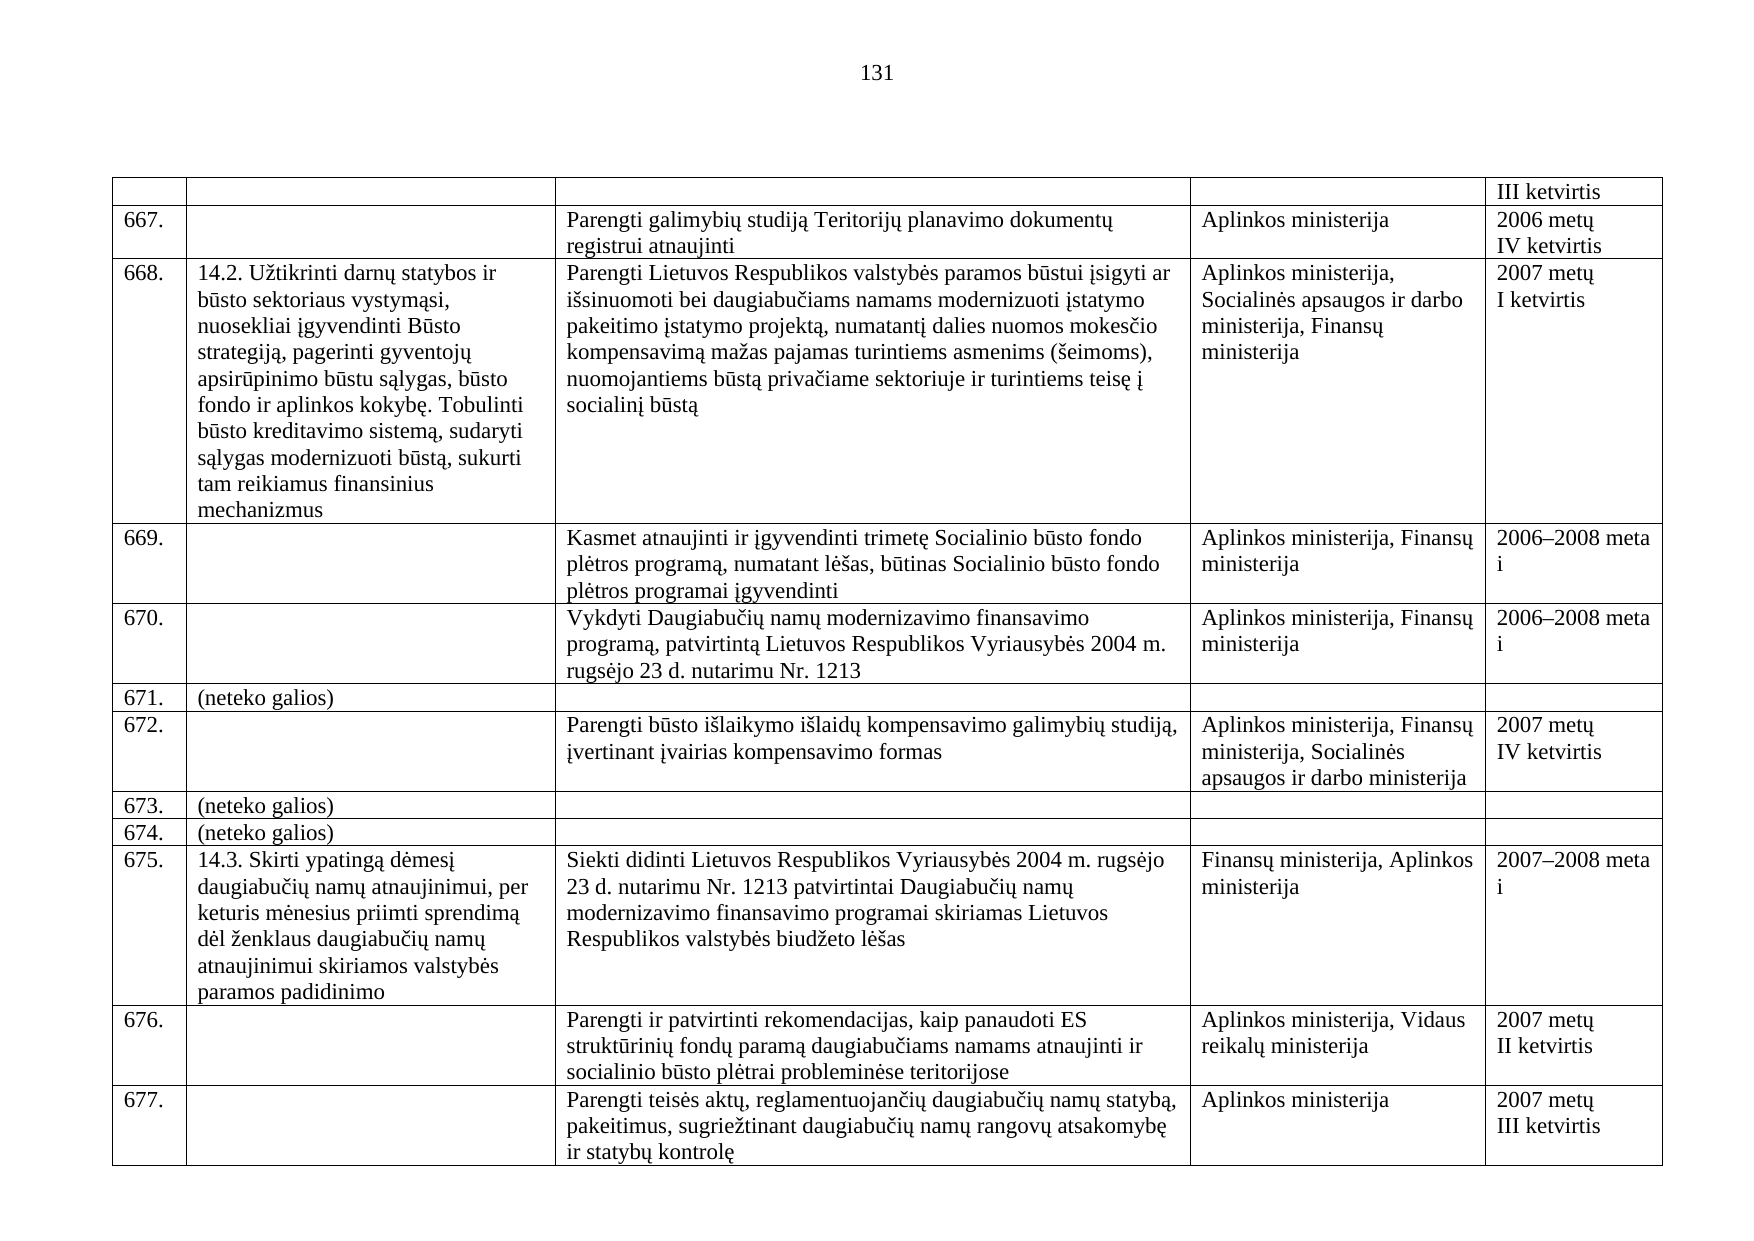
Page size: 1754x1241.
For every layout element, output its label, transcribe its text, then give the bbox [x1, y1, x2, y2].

table_cell [187, 178, 555, 204]
table_cell [556, 684, 1190, 711]
table_cell Aplinkos ministerija, Finansų ministerija, Socialinės apsaugos ir darbo ministerija [1191, 712, 1485, 791]
table_cell Aplinkos ministerija, Vidaus reikalų ministerija [1191, 1006, 1485, 1085]
table_cell [187, 1086, 555, 1165]
table_cell [1486, 684, 1662, 711]
table_cell 2007 metų III ketvirtis [1486, 1086, 1662, 1165]
table_cell 672. [113, 712, 186, 791]
table_cell [1486, 792, 1662, 818]
table_cell Kasmet atnaujinti ir įgyvendinti trimetę Socialinio būsto fondo plėtros programą, numatant lėšas, būtinas Socialinio būsto fondo plėtros programai įgyvendinti [556, 524, 1190, 603]
table_cell Parengti galimybių studiją Teritorijų planavimo dokumentų registrui atnaujinti [556, 206, 1190, 258]
table_cell [556, 178, 1190, 204]
table_cell 671. [113, 684, 186, 711]
table_cell 675. [113, 846, 186, 1004]
table_cell 2007 metų I ketvirtis [1486, 259, 1662, 523]
table_cell Vykdyti Daugiabučių namų modernizavimo finansavimo programą, patvirtintą Lietuvos Respublikos Vyriausybės 2004 m. rugsėjo 23 d. nutarimu Nr. 1213 [556, 604, 1190, 683]
table_cell [187, 1006, 555, 1085]
table_cell 667. [113, 206, 186, 258]
table_cell 668. [113, 259, 186, 523]
table_cell 676. [113, 1006, 186, 1085]
table_cell 2006 metų IV ketvirtis [1486, 206, 1662, 258]
table_cell [556, 792, 1190, 818]
table_cell Parengti Lietuvos Respublikos valstybės paramos būstui įsigyti ar išsinuomoti bei daugiabučiams namams modernizuoti įstatymo pakeitimo įstatymo projektą, numatantį dalies nuomos mokesčio kompensavimą mažas pajamas turintiems asmenims (šeimoms), nuomojantiems būstą privačiame sektoriuje ir turintiems teisę į socialinį būstą [556, 259, 1190, 523]
table_cell III ketvirtis [1486, 178, 1662, 204]
table_cell 2006–2008 metai [1486, 604, 1662, 683]
table_cell (neteko galios) [187, 792, 555, 818]
table_cell Aplinkos ministerija [1191, 206, 1485, 258]
table_cell Parengti ir patvirtinti rekomendacijas, kaip panaudoti ES struktūrinių fondų paramą daugiabučiams namams atnaujinti ir socialinio būsto plėtrai probleminėse teritorijose [556, 1006, 1190, 1085]
table_cell Aplinkos ministerija, Finansų ministerija [1191, 524, 1485, 603]
table_cell [556, 819, 1190, 845]
table_cell [1191, 819, 1485, 845]
table_cell [1191, 178, 1485, 204]
table_cell [187, 206, 555, 258]
table_cell Finansų ministerija, Aplinkos ministerija [1191, 846, 1485, 1004]
table_cell Aplinkos ministerija [1191, 1086, 1485, 1165]
table_cell [187, 524, 555, 603]
table_cell 670. [113, 604, 186, 683]
table_cell [1191, 792, 1485, 818]
table_cell Parengti būsto išlaikymo išlaidų kompensavimo galimybių studiją, įvertinant įvairias kompensavimo formas [556, 712, 1190, 791]
table_cell Siekti didinti Lietuvos Respublikos Vyriausybės 2004 m. rugsėjo 23 d. nutarimu Nr. 1213 patvirtintai Daugiabučių namų modernizavimo finansavimo programai skiriamas Lietuvos Respublikos valstybės biudžeto lėšas [556, 846, 1190, 1004]
table_cell (neteko galios) [187, 684, 555, 711]
table_cell Aplinkos ministerija, Finansų ministerija [1191, 604, 1485, 683]
table_cell 14.2. Užtikrinti darnų statybos ir būsto sektoriaus vystymąsi, nuosekliai įgyvendinti Būsto strategiją, pagerinti gyventojų apsirūpinimo būstu sąlygas, būsto fondo ir aplinkos kokybę. Tobulinti būsto kreditavimo sistemą, sudaryti sąlygas modernizuoti būstą, sukurti tam reikiamus finansinius mechanizmus [187, 259, 555, 523]
table_cell 14.3. Skirti ypatingą dėmesį daugiabučių namų atnaujinimui, per keturis mėnesius priimti sprendimą dėl ženklaus daugiabučių namų atnaujinimui skiriamos valstybės paramos padidinimo [187, 846, 555, 1004]
table_cell (neteko galios) [187, 819, 555, 845]
table_cell 674. [113, 819, 186, 845]
table_cell 2007–2008 metai [1486, 846, 1662, 1004]
table_cell 2006–2008 metai [1486, 524, 1662, 603]
table_cell 2007 metų II ketvirtis [1486, 1006, 1662, 1085]
table_cell Aplinkos ministerija, Socialinės apsaugos ir darbo ministerija, Finansų ministerija [1191, 259, 1485, 523]
table_cell [1486, 819, 1662, 845]
table_cell 669. [113, 524, 186, 603]
table_cell [1191, 684, 1485, 711]
table_cell [187, 712, 555, 791]
table_cell 673. [113, 792, 186, 818]
table_cell [187, 604, 555, 683]
table_cell 2007 metų IV ketvirtis [1486, 712, 1662, 791]
table_cell 677. [113, 1086, 186, 1165]
table_cell [113, 178, 186, 204]
table_cell Parengti teisės aktų, reglamentuojančių daugiabučių namų statybą, pakeitimus, sugriežtinant daugiabučių namų rangovų atsakomybę ir statybų kontrolę [556, 1086, 1190, 1165]
